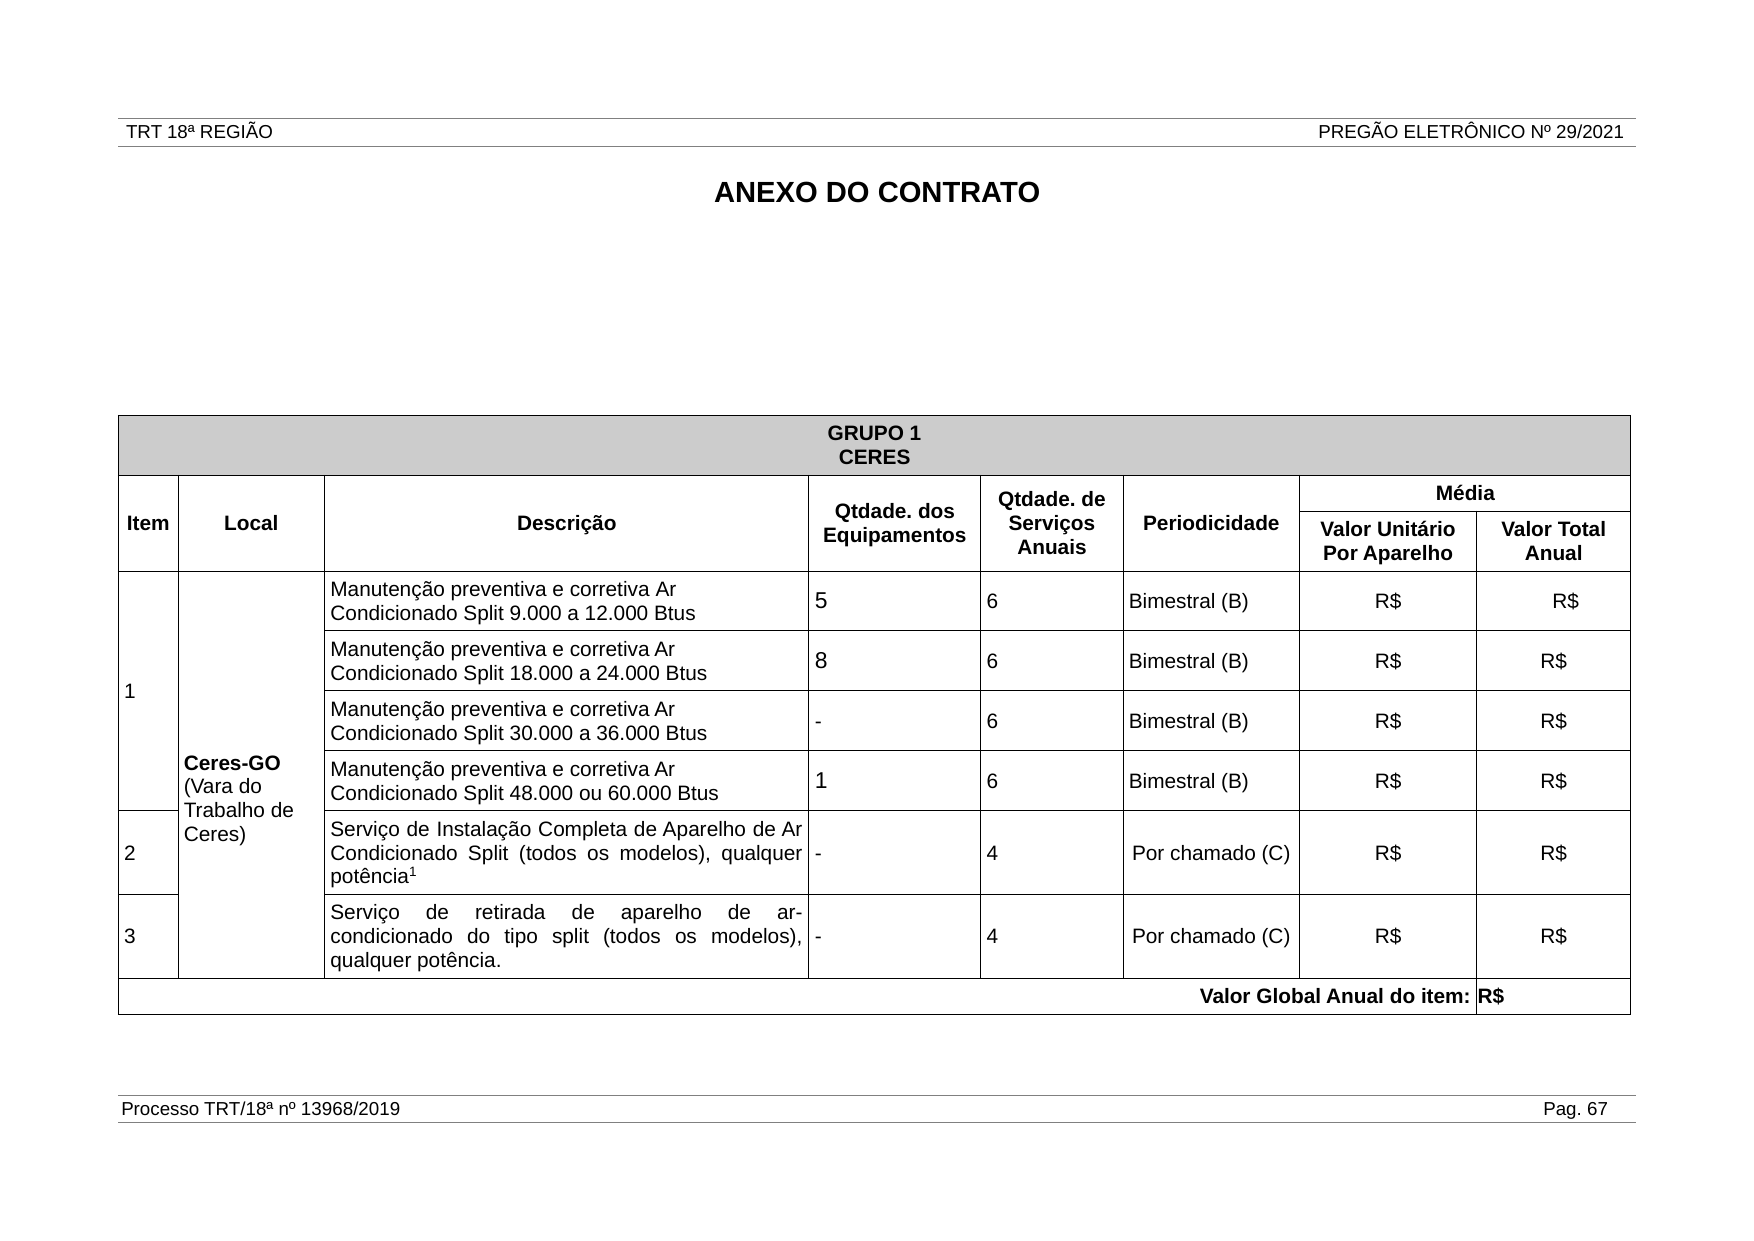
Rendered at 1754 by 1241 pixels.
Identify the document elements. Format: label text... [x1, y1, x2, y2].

table_cell Bimestral (B) [1124, 691, 1299, 750]
table_cell Manutenção preventiva e corretiva Ar Condicionado Split 30.000 a 36.000 Btus [325, 691, 808, 750]
table_cell 1 [809, 751, 980, 810]
table_cell 8 [809, 631, 980, 690]
table_cell - [809, 811, 980, 894]
table_cell 5 [809, 572, 980, 630]
table_cell Manutenção preventiva e corretiva Ar Condicionado Split 48.000 ou 60.000 Btus [325, 751, 808, 810]
table_cell Qtdade. dos Equipamentos [809, 476, 980, 571]
table_cell Bimestral (B) [1124, 631, 1299, 690]
table_header GRUPO 1 CERES [119, 416, 1630, 475]
table_cell Valor Unitário Por Aparelho [1300, 512, 1476, 571]
table_cell R$ [1300, 751, 1476, 810]
text ANEXO DO CONTRATO [118, 175, 1636, 209]
table_cell Serviço de Instalação Completa de Aparelho de Ar Condicionado Split (todos os modelos), qualquer potência1 [325, 811, 808, 894]
table_cell Descrição [325, 476, 808, 571]
table_cell R$ [1300, 691, 1476, 750]
table_cell R$ [1477, 572, 1630, 630]
table_cell R$ [1477, 979, 1630, 1014]
table_cell R$ [1300, 631, 1476, 690]
table_cell Por chamado (C) [1124, 811, 1299, 894]
table_cell R$ [1300, 895, 1476, 978]
table_cell 6 [981, 572, 1123, 630]
table_cell Periodicidade [1124, 476, 1299, 571]
table_cell Manutenção preventiva e corretiva Ar Condicionado Split 9.000 a 12.000 Btus [325, 572, 808, 630]
table_cell R$ [1477, 811, 1630, 894]
table_cell Qtdade. de Serviços Anuais [981, 476, 1123, 571]
table_cell R$ [1477, 691, 1630, 750]
table_cell Manutenção preventiva e corretiva Ar Condicionado Split 18.000 a 24.000 Btus [325, 631, 808, 690]
table_cell Por chamado (C) [1124, 895, 1299, 978]
table_cell 6 [981, 631, 1123, 690]
table_cell 2 [119, 811, 178, 894]
table_cell R$ [1477, 751, 1630, 810]
table_cell - [809, 691, 980, 750]
table_cell R$ [1300, 572, 1476, 630]
table_cell Bimestral (B) [1124, 751, 1299, 810]
table_cell R$ [1300, 811, 1476, 894]
table_cell 6 [981, 751, 1123, 810]
table_cell 3 [119, 895, 178, 978]
table_cell Valor Total Anual [1477, 512, 1630, 571]
table_cell Ceres-GO (Vara do Trabalho de Ceres) [179, 572, 324, 978]
table_cell Média [1300, 476, 1630, 511]
table_cell R$ [1477, 631, 1630, 690]
table_cell Bimestral (B) [1124, 572, 1299, 630]
table_cell 6 [981, 691, 1123, 750]
table_cell 4 [981, 811, 1123, 894]
table_cell Valor Global Anual do item: [119, 979, 1476, 1014]
table_cell R$ [1477, 895, 1630, 978]
table_cell - [809, 895, 980, 978]
table_cell 4 [981, 895, 1123, 978]
table_cell Local [179, 476, 324, 571]
table_cell 1 [119, 572, 178, 810]
table_cell Item [119, 476, 178, 571]
table_cell Serviço de retirada de aparelho de ar-condicionado do tipo split (todos os modelos), qualquer potência. [325, 895, 808, 978]
